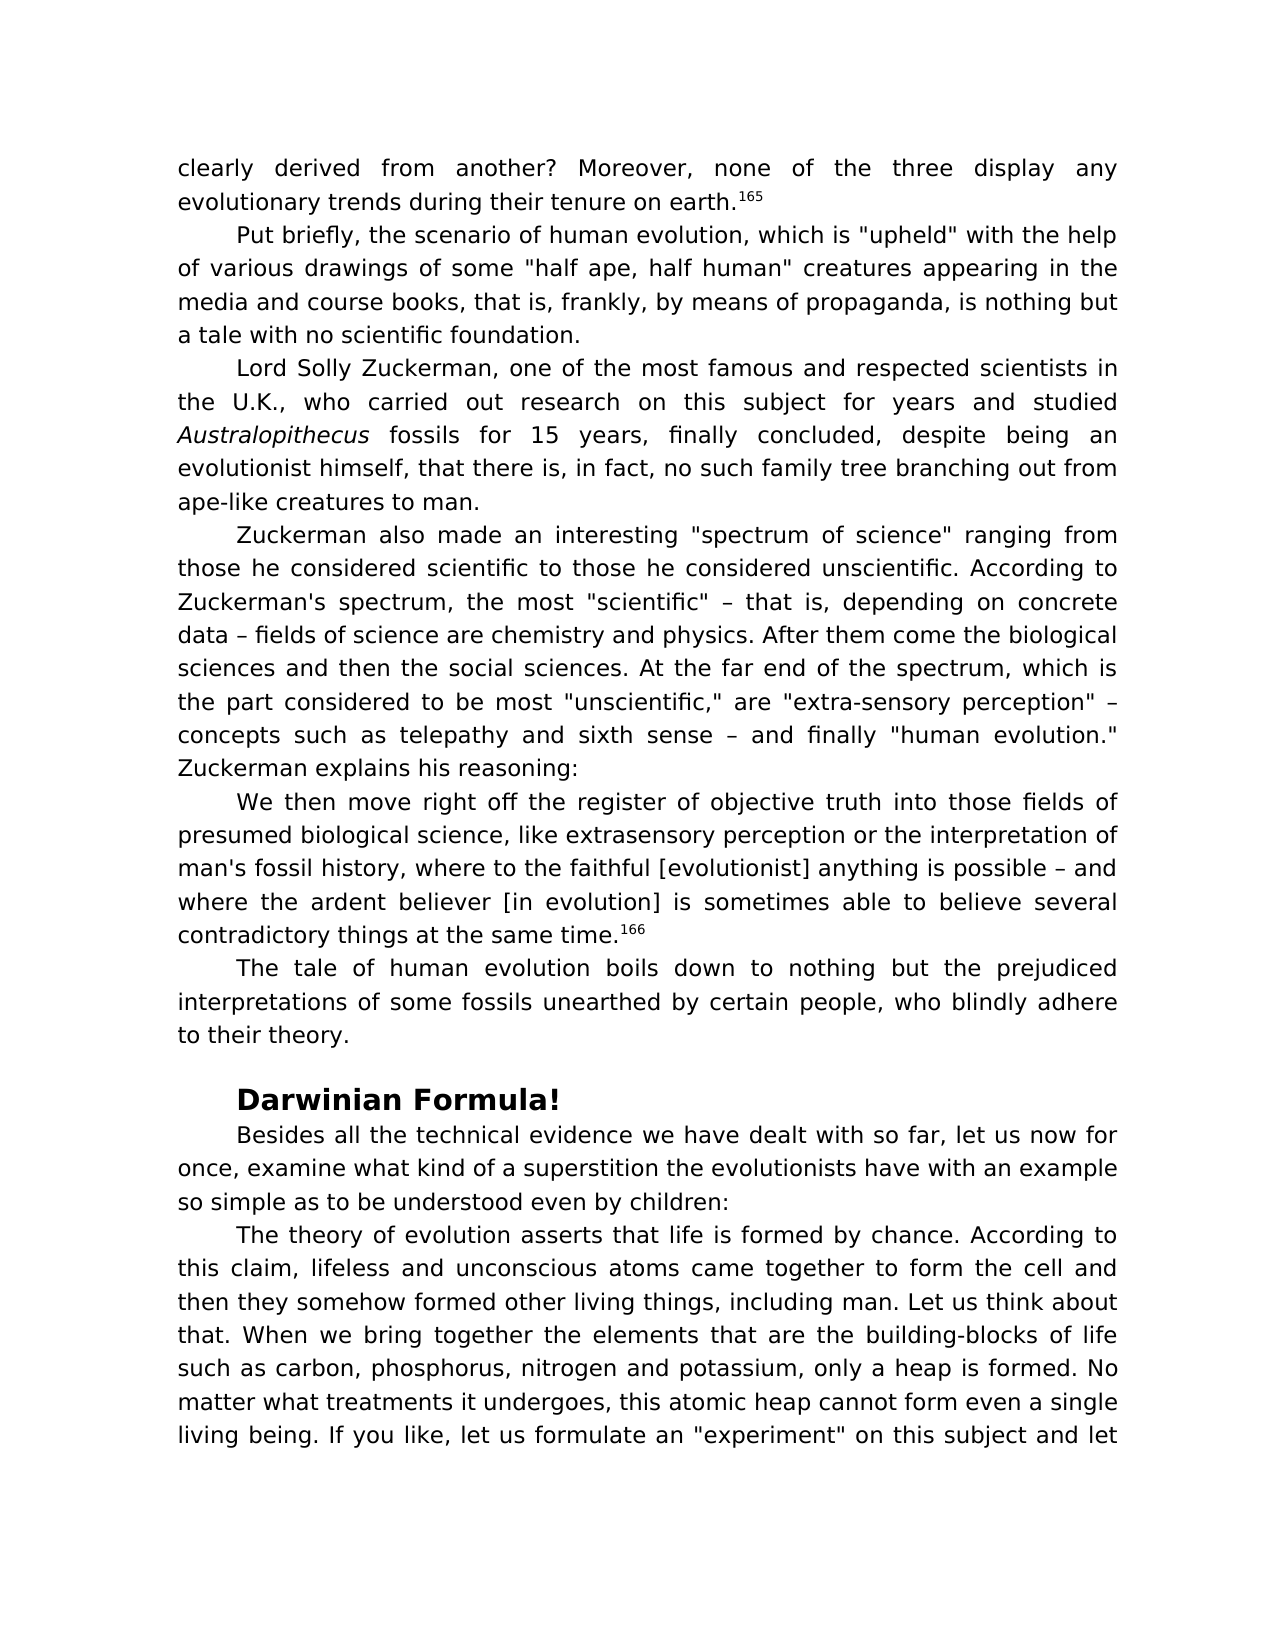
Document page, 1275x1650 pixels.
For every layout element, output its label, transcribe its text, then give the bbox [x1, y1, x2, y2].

text Put briefly, the scenario of human evolution, which is "upheld" with the help of various drawings of some "half ape, half human" creatures appearing in the media and course books, that is, frankly, by means of propaganda, is nothing but a tale with no scientific foundation. [177, 217, 1119, 350]
text The tale of human evolution boils down to nothing but the prejudiced interpretations of some fossils unearthed by certain people, who blindly adhere to their theory. [177, 950, 1119, 1050]
text Zuckerman also made an interesting "spectrum of science" ranging from those he considered scientific to those he considered unscientific. According to Zuckerman's spectrum, the most "scientific" – that is, depending on concrete data – fields of science are chemistry and physics. After them come the biological sciences and then the social sciences. At the far end of the spectrum, which is the part considered to be most "unscientific," are "extra-sensory perception" – concepts such as telepathy and sixth sense – and finally "human evolution." Zuckerman explains his reasoning: [177, 517, 1119, 783]
text We then move right off the register of objective truth into those fields of presumed biological science, like extrasensory perception or the interpretation of man's fossil history, where to the faithful [evolutionist] anything is possible – and where the ardent believer [in evolution] is sometimes able to believe several contradictory things at the same time.166 [177, 783, 1119, 950]
text Besides all the technical evidence we have dealt with so far, let us now for once, examine what kind of a superstition the evolutionists have with an example so simple as to be understood even by children: [177, 1117, 1119, 1217]
text The theory of evolution asserts that life is formed by chance. According to this claim, lifeless and unconscious atoms came together to form the cell and then they somehow formed other living things, including man. Let us think about that. When we bring together the elements that are the building-blocks of life such as carbon, phosphorus, nitrogen and potassium, only a heap is formed. No matter what treatments it undergoes, this atomic heap cannot form even a single living being. If you like, let us formulate an "experiment" on this subject and let [177, 1217, 1119, 1450]
text Darwinian Formula! [177, 1083, 1119, 1117]
text clearly derived from another? Moreover, none of the three display any evolutionary trends during their tenure on earth.165 [177, 150, 1119, 217]
text Lord Solly Zuckerman, one of the most famous and respected scientists in the U.K., who carried out research on this subject for years and studied Australopithecus fossils for 15 years, finally concluded, despite being an evolutionist himself, that there is, in fact, no such family tree branching out from ape-like creatures to man. [177, 350, 1119, 517]
